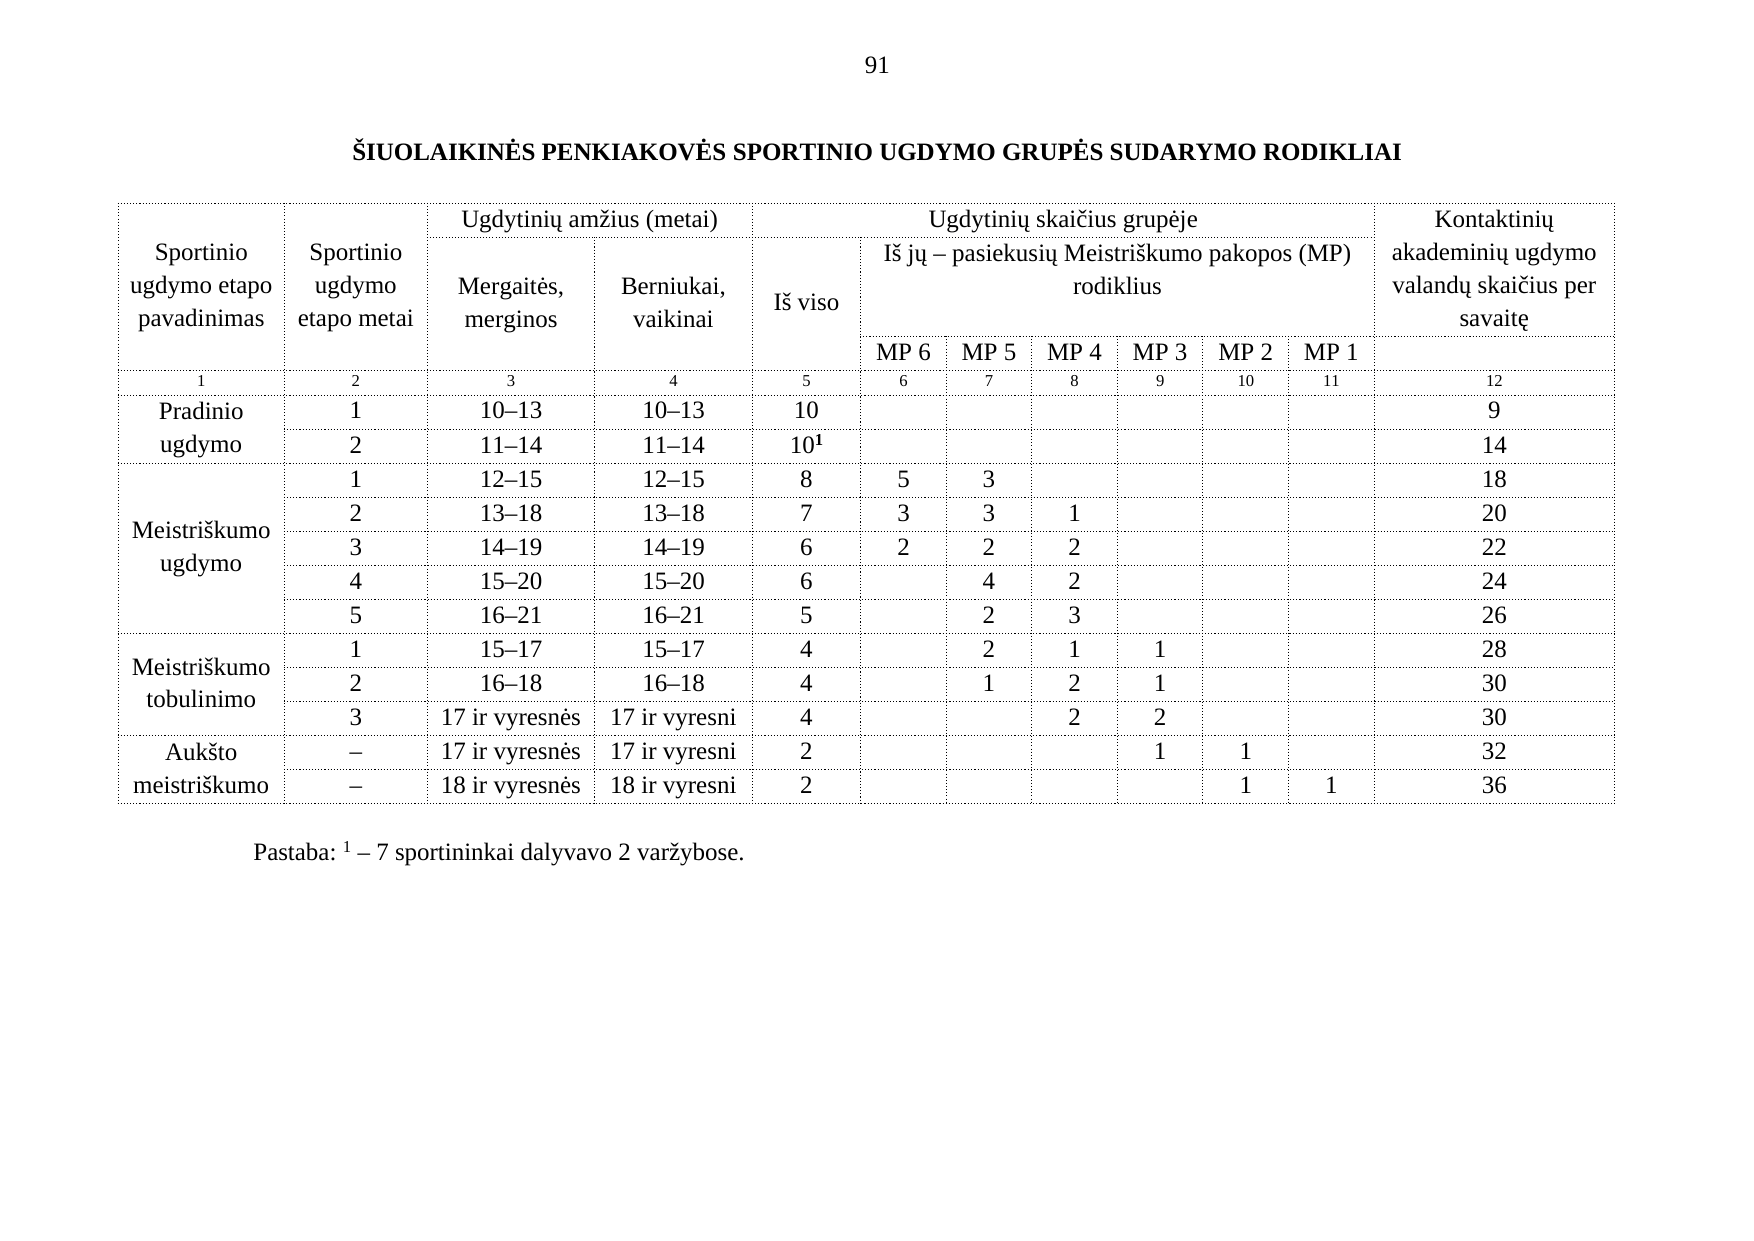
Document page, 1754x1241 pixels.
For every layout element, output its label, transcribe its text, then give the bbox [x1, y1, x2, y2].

table_cell 10–13 [427, 395, 595, 429]
table_cell 8 [1032, 370, 1117, 394]
table_cell Berniukai, vaikinai [595, 237, 752, 370]
table_cell 1 [284, 395, 427, 429]
table_cell [1118, 429, 1203, 463]
table_cell 26 [1374, 599, 1614, 633]
table_cell 18 [1374, 463, 1614, 497]
table_cell 9 [1118, 370, 1203, 394]
table_cell 7 [946, 370, 1032, 394]
table_cell [1289, 565, 1374, 599]
table_cell 2 [946, 633, 1032, 667]
table_cell 5 [284, 599, 427, 633]
table_cell 16–18 [427, 667, 595, 701]
table_cell [1203, 599, 1288, 633]
table_cell [1289, 667, 1374, 701]
table_cell 15–17 [427, 633, 595, 667]
table_header Sportinio ugdymo etapo metai [284, 203, 427, 370]
table_cell [861, 429, 946, 463]
table_cell 4 [284, 565, 427, 599]
table_cell 18 ir vyresni [595, 769, 752, 803]
table_cell 16–21 [427, 599, 595, 633]
table_header Kontaktinių akademinių ugdymo valandų skaičius per savaitę [1374, 203, 1614, 336]
table_cell 2 [752, 769, 861, 803]
table_cell [1203, 463, 1288, 497]
table_cell 1 [284, 633, 427, 667]
table_cell Pradinio ugdymo [118, 395, 284, 463]
table_cell 13–18 [595, 497, 752, 531]
table_cell Meistriškumo tobulinimo [118, 633, 284, 735]
table_cell MP 3 [1118, 336, 1203, 370]
table_cell [861, 667, 946, 701]
table_cell 9 [1374, 395, 1614, 429]
table_cell 2 [946, 599, 1032, 633]
table_cell 1 [1118, 667, 1203, 701]
table_cell 36 [1374, 769, 1614, 803]
table_cell – [284, 735, 427, 769]
table_cell 1 [118, 370, 284, 394]
table_cell [1289, 701, 1374, 735]
table_cell 1 [1118, 633, 1203, 667]
table_cell [1032, 769, 1117, 803]
table_cell [861, 395, 946, 429]
table_cell [1289, 497, 1374, 531]
table_header Sportinio ugdymo etapo pavadinimas [118, 203, 284, 370]
table_cell 3 [284, 701, 427, 735]
table_cell [1289, 395, 1374, 429]
table_cell 16–18 [595, 667, 752, 701]
table_cell [946, 395, 1032, 429]
table_cell MP 6 [861, 336, 946, 370]
table_cell 1 [1032, 633, 1117, 667]
table_cell Iš viso [752, 237, 861, 370]
table_cell [861, 633, 946, 667]
table_cell [1203, 531, 1288, 565]
table_cell 5 [752, 599, 861, 633]
table_cell [946, 735, 1032, 769]
table_cell MP 5 [946, 336, 1032, 370]
table_cell 15–20 [595, 565, 752, 599]
table_cell 5 [861, 463, 946, 497]
table_cell [1118, 497, 1203, 531]
table_cell 5 [752, 370, 861, 394]
table_cell [1289, 633, 1374, 667]
table_cell 12–15 [595, 463, 752, 497]
table_cell [1289, 599, 1374, 633]
table_cell 2 [1032, 701, 1117, 735]
table_cell 13–18 [427, 497, 595, 531]
table_cell [1118, 769, 1203, 803]
table_cell [1032, 429, 1117, 463]
table_cell 2 [1032, 565, 1117, 599]
table_cell 2 [946, 531, 1032, 565]
table_cell 20 [1374, 497, 1614, 531]
table_cell [1203, 667, 1288, 701]
table_cell 1 [284, 463, 427, 497]
table_cell 14–19 [427, 531, 595, 565]
table_cell 14 [1374, 429, 1614, 463]
table_cell Iš jų – pasiekusių Meistriškumo pakopos (MP) rodiklius [861, 237, 1374, 336]
table_cell [1203, 633, 1288, 667]
table_header Ugdytinių amžius (metai) [427, 203, 752, 237]
table_cell [946, 701, 1032, 735]
table_cell 17 ir vyresnės [427, 735, 595, 769]
table_cell 2 [1032, 667, 1117, 701]
table_cell [946, 429, 1032, 463]
table_cell 3 [1032, 599, 1117, 633]
table_cell 22 [1374, 531, 1614, 565]
table_cell 10 [752, 395, 861, 429]
table_cell [1289, 429, 1374, 463]
table_cell 2 [284, 667, 427, 701]
table_cell 1 [1118, 735, 1203, 769]
table_cell 12–15 [427, 463, 595, 497]
table_cell MP 2 [1203, 336, 1288, 370]
table_cell 1 [1203, 735, 1288, 769]
table_cell 11–14 [427, 429, 595, 463]
table_cell 3 [284, 531, 427, 565]
table_cell 3 [946, 463, 1032, 497]
table_cell 12 [1374, 370, 1614, 394]
table_cell [1032, 735, 1117, 769]
table_cell MP 4 [1032, 336, 1117, 370]
table_cell Meistriškumo ugdymo [118, 463, 284, 633]
table_cell 1 [1032, 497, 1117, 531]
table_cell 18 ir vyresnės [427, 769, 595, 803]
table_cell 11–14 [595, 429, 752, 463]
table_cell [1118, 531, 1203, 565]
table_cell 24 [1374, 565, 1614, 599]
table_cell [1374, 336, 1614, 370]
table_cell [946, 769, 1032, 803]
table_cell 2 [752, 735, 861, 769]
table_cell 32 [1374, 735, 1614, 769]
table_cell 4 [946, 565, 1032, 599]
table_cell [1118, 463, 1203, 497]
table_cell 11 [1289, 370, 1374, 394]
table_cell [1289, 531, 1374, 565]
table_cell [861, 735, 946, 769]
table_cell 3 [427, 370, 595, 394]
table_header Ugdytinių skaičius grupėje [752, 203, 1374, 237]
table_cell [1118, 599, 1203, 633]
table_cell 8 [752, 463, 861, 497]
table_cell 1 [946, 667, 1032, 701]
table_cell [1203, 701, 1288, 735]
table_cell 2 [284, 429, 427, 463]
table_cell 1 [1203, 769, 1288, 803]
table_cell 6 [752, 531, 861, 565]
table_cell [1032, 395, 1117, 429]
table_cell [1118, 565, 1203, 599]
table_cell [1203, 497, 1288, 531]
table_cell 30 [1374, 701, 1614, 735]
table_cell 1 [1289, 769, 1374, 803]
table_cell 15–17 [595, 633, 752, 667]
table_cell 7 [752, 497, 861, 531]
table_cell Mergaitės, merginos [427, 237, 595, 370]
table_cell 6 [752, 565, 861, 599]
table_cell Aukšto meistriškumo [118, 735, 284, 803]
table_cell 101 [752, 429, 861, 463]
table_cell 3 [861, 497, 946, 531]
table_cell 17 ir vyresni [595, 701, 752, 735]
table_cell [1032, 463, 1117, 497]
table_cell 28 [1374, 633, 1614, 667]
table_cell [861, 565, 946, 599]
table_cell 4 [752, 701, 861, 735]
table_cell 15–20 [427, 565, 595, 599]
table_cell [1118, 395, 1203, 429]
table_cell 4 [752, 667, 861, 701]
table_cell 30 [1374, 667, 1614, 701]
table_cell 10–13 [595, 395, 752, 429]
table_cell 14–19 [595, 531, 752, 565]
table_cell 2 [284, 370, 427, 394]
table_cell 3 [946, 497, 1032, 531]
table_cell [861, 701, 946, 735]
table_cell 16–21 [595, 599, 752, 633]
table_cell [861, 599, 946, 633]
table_cell 10 [1203, 370, 1288, 394]
text Pastaba: 1 – 7 sportininkai dalyvavo 2 varžybose. [118, 837, 1636, 866]
table_cell 4 [752, 633, 861, 667]
table_cell 2 [861, 531, 946, 565]
table_cell [1203, 429, 1288, 463]
text ŠIUOLAIKINĖS PENKIAKOVĖS SPORTINIO UGDYMO GRUPĖS SUDARYMO RODIKLIAI [118, 137, 1636, 166]
table_cell [1203, 395, 1288, 429]
table_cell [1289, 735, 1374, 769]
table_cell 2 [1032, 531, 1117, 565]
table_cell [1289, 463, 1374, 497]
table_cell 17 ir vyresnės [427, 701, 595, 735]
table_cell [1203, 565, 1288, 599]
table_cell 4 [595, 370, 752, 394]
table_cell 6 [861, 370, 946, 394]
table_cell – [284, 769, 427, 803]
table_cell 2 [284, 497, 427, 531]
table_cell 17 ir vyresni [595, 735, 752, 769]
table_cell MP 1 [1289, 336, 1374, 370]
table_cell 2 [1118, 701, 1203, 735]
table_cell [861, 769, 946, 803]
